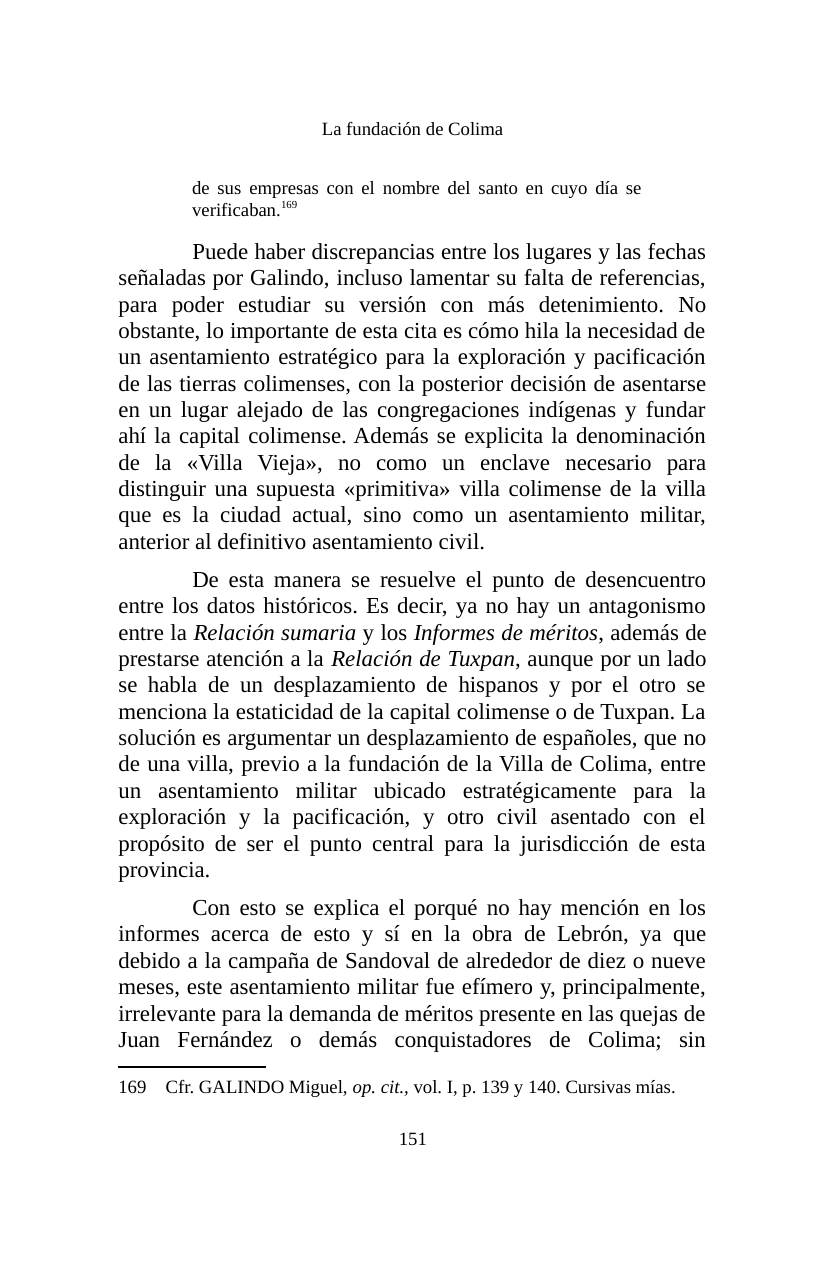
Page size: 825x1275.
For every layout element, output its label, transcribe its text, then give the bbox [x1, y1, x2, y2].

text de sus empresas con el nombre del santo en cuyo día se verificaban. [192, 177, 643, 220]
text Cfr. GALINDO Miguel, op. cit., vol. I, p. 139 y 140. Cursivas mías. [118, 1076, 707, 1098]
text Con esto se explica el porqué no hay mención en los informes acerca de esto y sí en la obra de Lebrón, ya que debido a la campaña de Sandoval de alrededor de diez o nueve meses, este asentamiento militar fue efímero y, principalmente, irrelevante para la demanda de méritos presente en las quejas de Juan Fernández o demás conquistadores de Colima; sin [118, 894, 707, 1052]
text Puede haber discrepancias entre los lugares y las fechas señaladas por Galindo, incluso lamentar su falta de referencias, para poder estudiar su versión con más detenimiento. No obstante, lo importante de esta cita es cómo hila la necesidad de un asentamiento estratégico para la exploración y pacificación de las tierras colimenses, con la posterior decisión de asentarse en un lugar alejado de las congregaciones indígenas y fundar ahí la capital colimense. Además se explicita la denominación de la «Villa Vieja», no como un enclave necesario para distinguir una supuesta «primitiva» villa colimense de la villa que es la ciudad actual, sino como un asentamiento militar, anterior al definitivo asentamiento civil. [118, 238, 707, 554]
text De esta manera se resuelve el punto de desencuentro entre los datos históricos. Es decir, ya no hay un antagonismo entre la Relación sumaria y los Informes de méritos, además de prestarse atención a la Relación de Tuxpan, aunque por un lado se habla de un desplazamiento de hispanos y por el otro se menciona la estaticidad de la capital colimense o de Tuxpan. La solución es argumentar un desplazamiento de españoles, que no de una villa, previo a la fundación de la Villa de Colima, entre un asentamiento militar ubicado estratégicamente para la exploración y la pacificación, y otro civil asentado con el propósito de ser el punto central para la jurisdicción de esta provincia. [118, 566, 707, 882]
